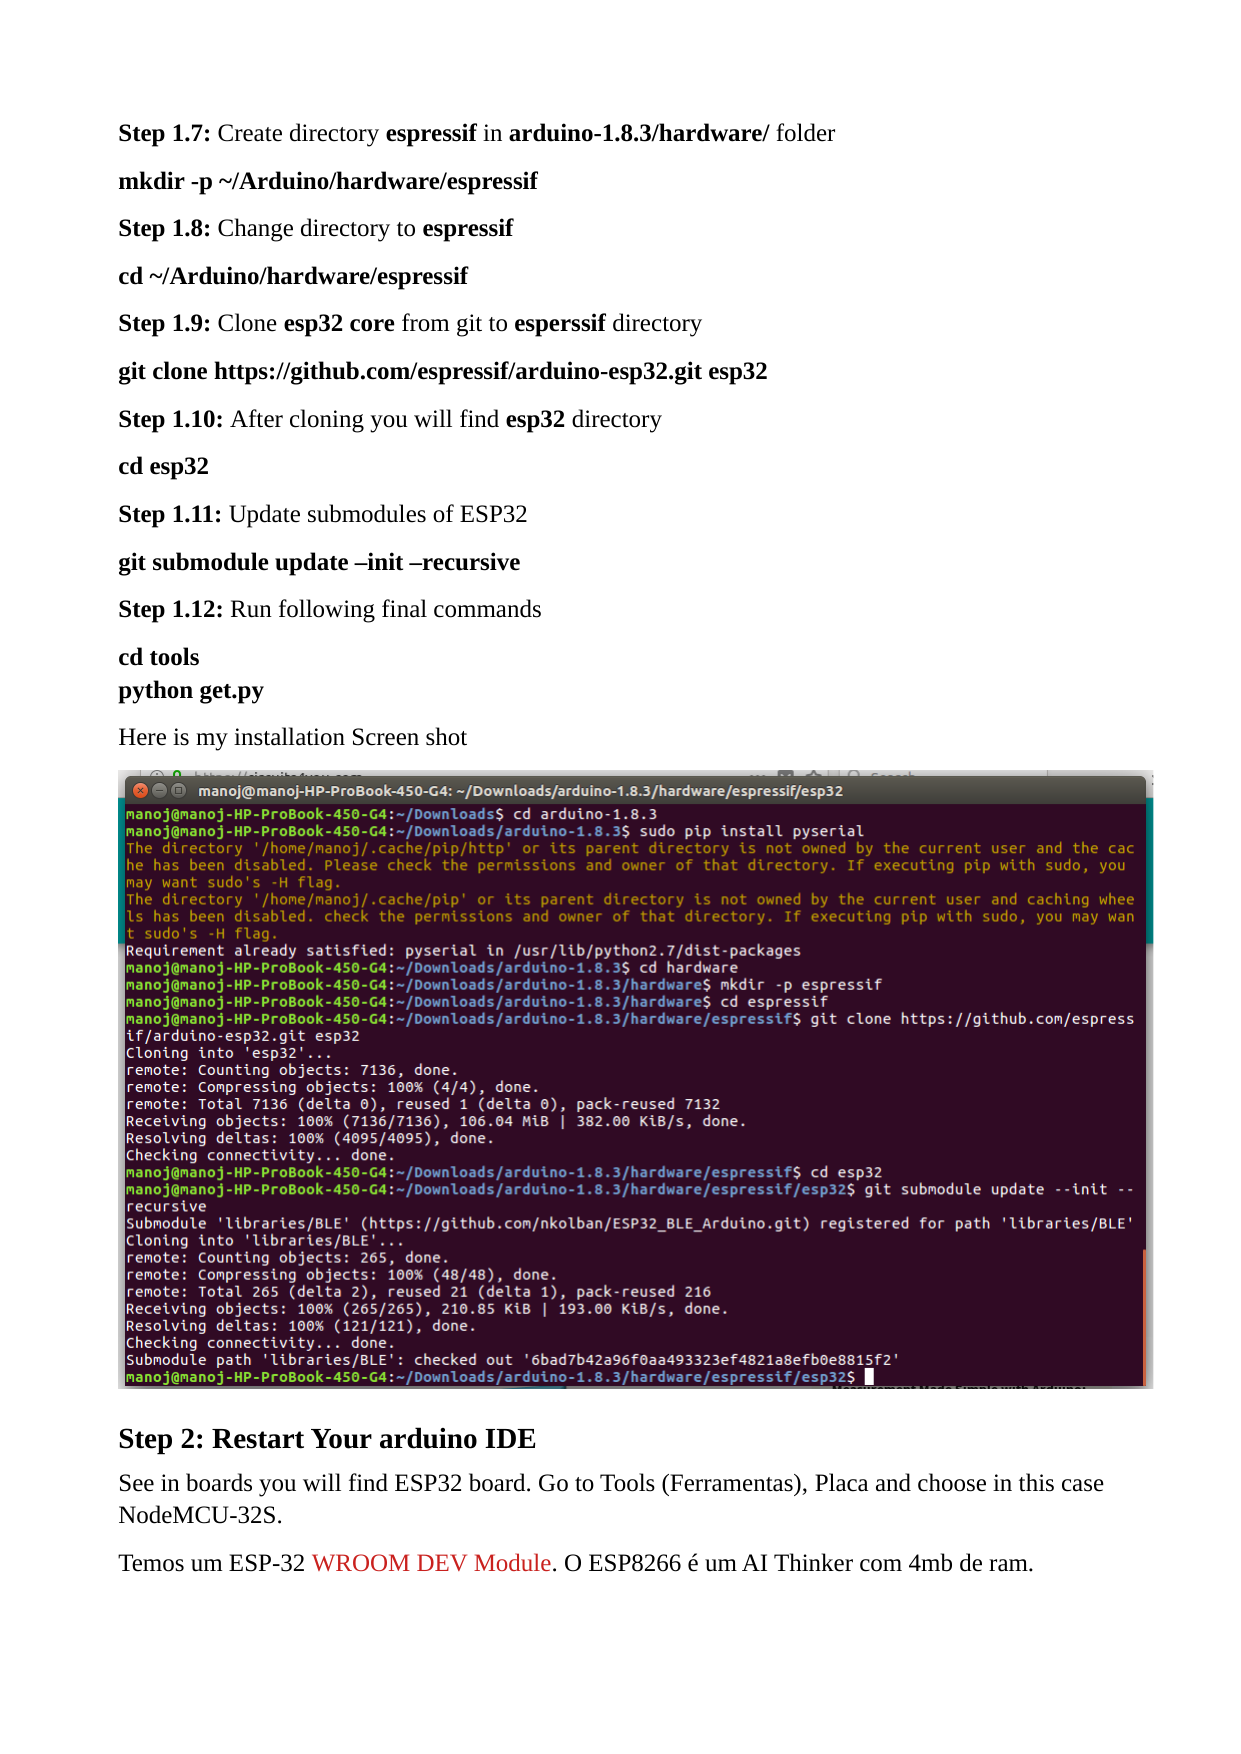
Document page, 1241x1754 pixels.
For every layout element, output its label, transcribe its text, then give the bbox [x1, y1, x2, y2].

text Step 1.7: Create directory espressif in arduino-1.8.3/hardware/ folder [118, 118, 1122, 147]
text Step 1.10: After cloning you will find esp32 directory [118, 404, 1122, 432]
picture [118, 770, 1154, 1389]
text git submodule update –init –recursive [118, 547, 1122, 575]
text Step 1.9: Clone esp32 core from git to esperssif directory [118, 308, 1122, 337]
text mkdir -p ~/Arduino/hardware/espressif [118, 166, 1122, 194]
text cd ~/Arduino/hardware/espressif [118, 261, 1122, 290]
text See in boards you will find ESP32 board. Go to Tools (Ferramentas), Placa and choose in this case NodeMCU-32S. [118, 1468, 1122, 1529]
text Temos um ESP-32 WROOM DEV Module. O ESP8266 é um AI Thinker com 4mb de ram. [118, 1548, 1122, 1577]
text cd esp32 [118, 451, 1122, 480]
text cd tools python get.py [118, 642, 1122, 703]
text git clone https://github.com/espressif/arduino-esp32.git esp32 [118, 356, 1122, 385]
text Step 1.11: Update submodules of ESP32 [118, 499, 1122, 528]
text Step 1.8: Change directory to espressif [118, 213, 1122, 242]
text Step 1.12: Run following final commands [118, 594, 1122, 623]
subtitle Step 2: Restart Your arduino IDE [118, 1422, 1122, 1455]
text Here is my installation Screen shot [118, 722, 1122, 751]
